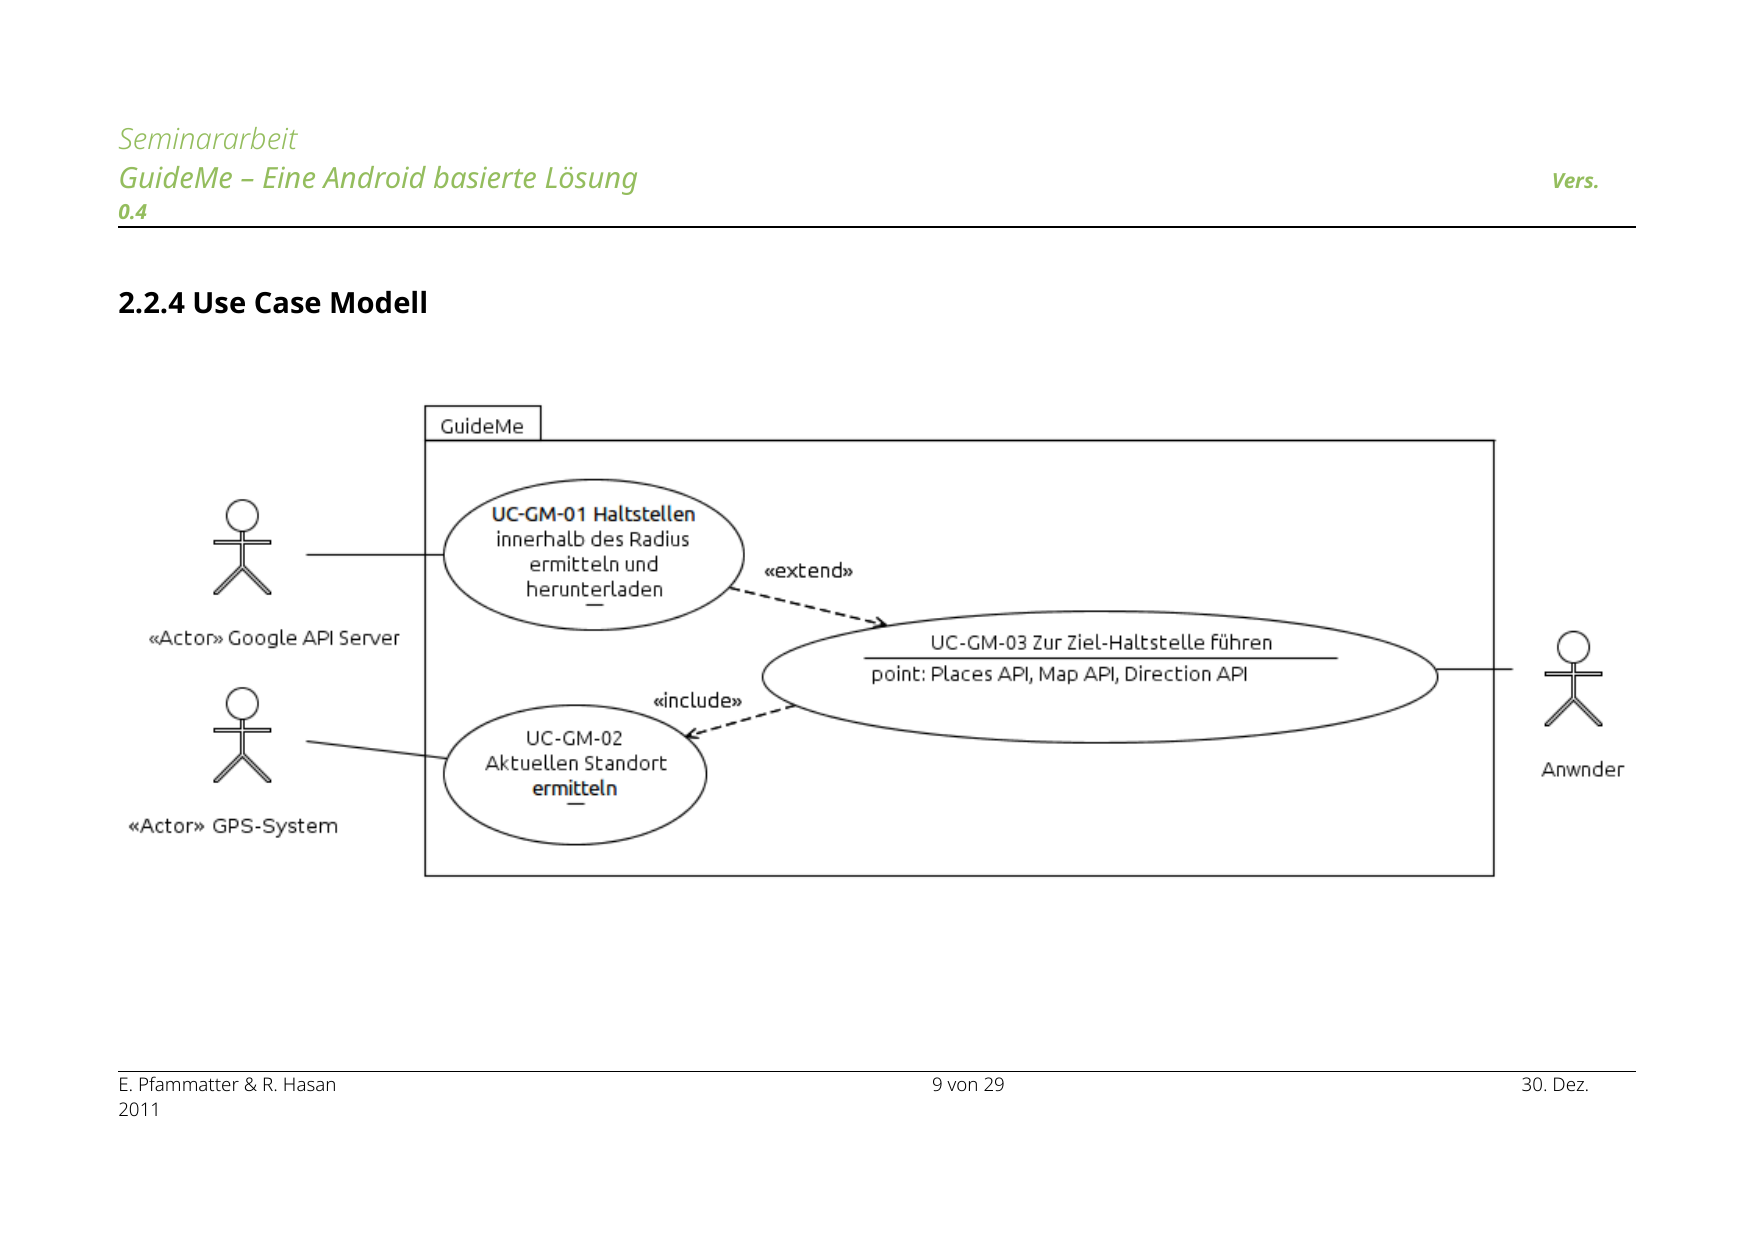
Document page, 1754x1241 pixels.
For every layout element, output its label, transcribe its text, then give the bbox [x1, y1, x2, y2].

subtitle 2.2.4 Use Case Modell [118, 282, 1636, 322]
picture [120, 393, 1634, 888]
